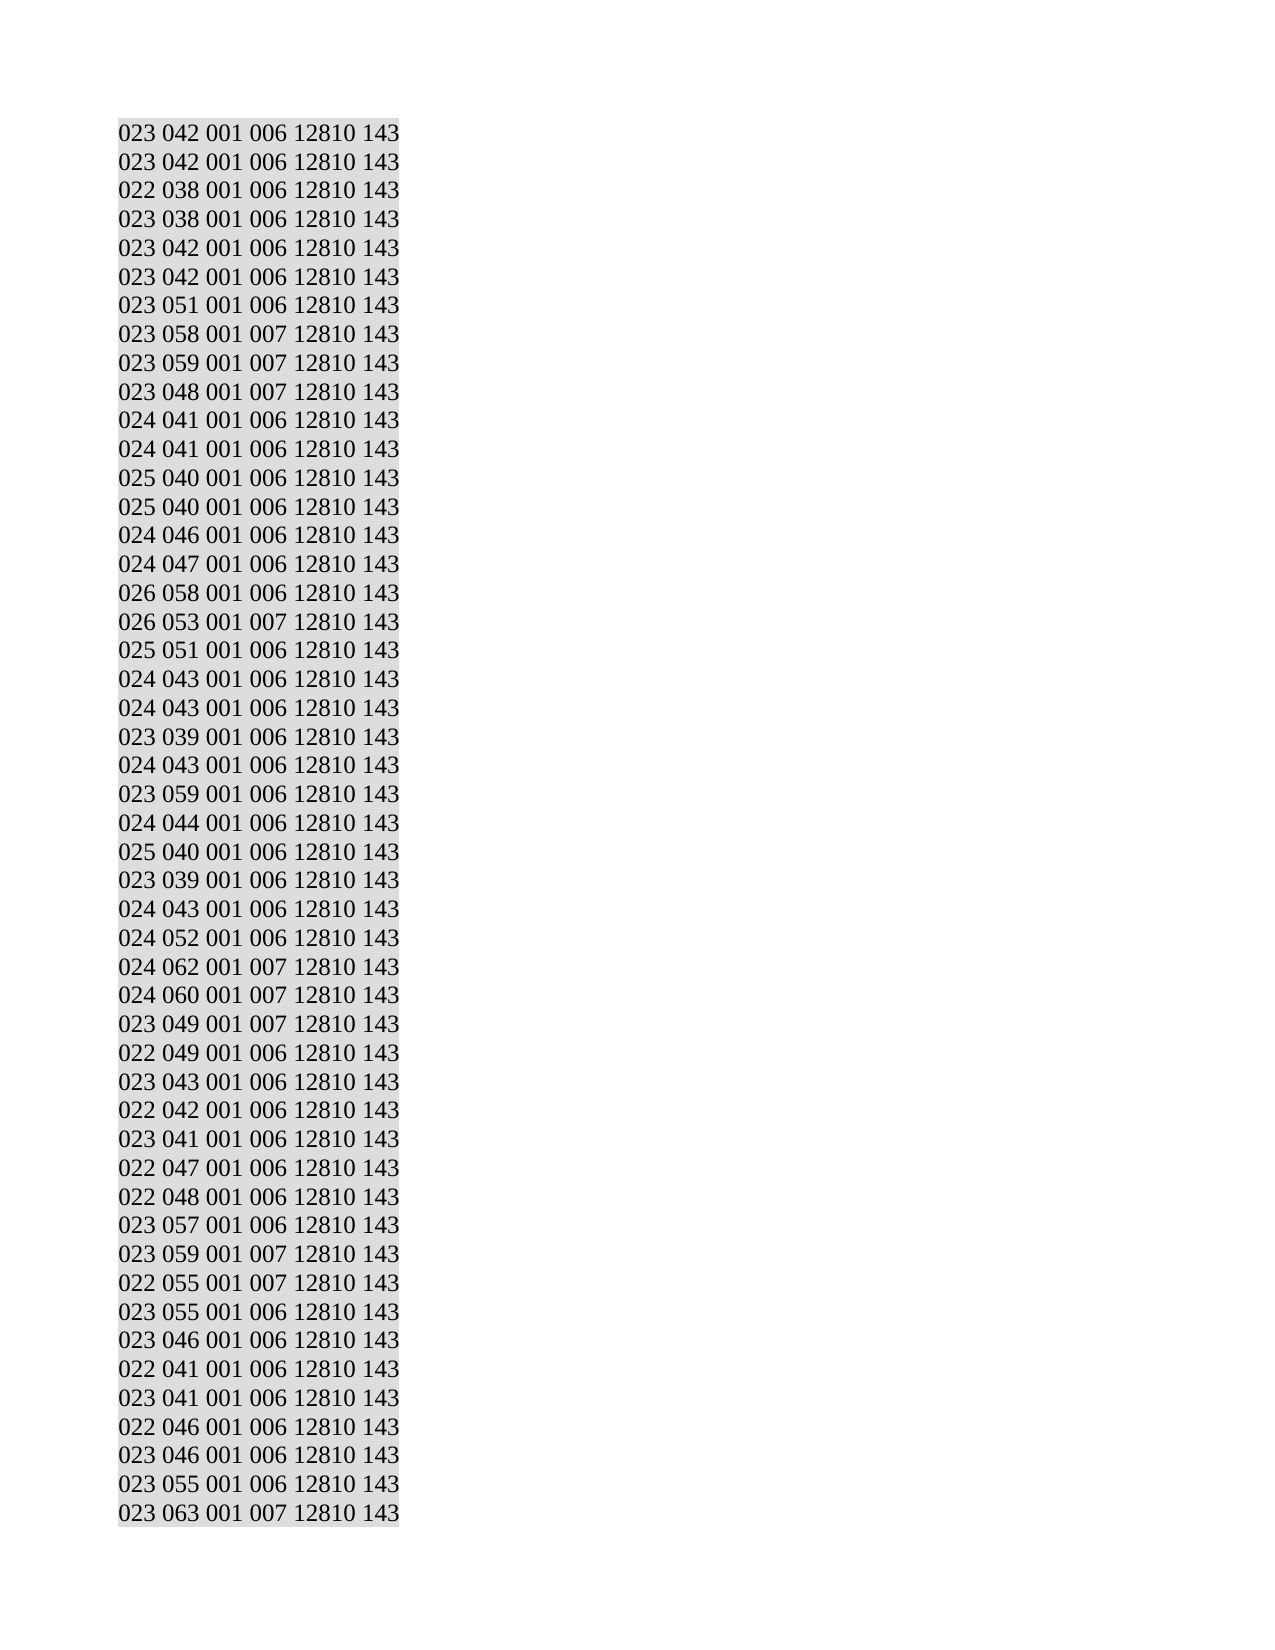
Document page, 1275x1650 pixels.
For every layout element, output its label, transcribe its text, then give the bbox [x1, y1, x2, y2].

text 022 041 001 006 12810 143 [118, 1354, 1157, 1383]
text 024 041 001 006 12810 143 [118, 406, 1157, 434]
text 024 043 001 006 12810 143 [118, 894, 1157, 923]
text 024 060 001 007 12810 143 [118, 981, 1157, 1009]
text 024 043 001 006 12810 143 [118, 664, 1157, 693]
text 023 059 001 007 12810 143 [118, 348, 1157, 377]
text 025 040 001 006 12810 143 [118, 492, 1157, 521]
text 024 046 001 006 12810 143 [118, 521, 1157, 549]
text 023 049 001 007 12810 143 [118, 1009, 1157, 1038]
text 024 043 001 006 12810 143 [118, 693, 1157, 722]
text 023 055 001 006 12810 143 [118, 1469, 1157, 1498]
text 023 042 001 006 12810 143 [118, 262, 1157, 291]
text 023 048 001 007 12810 143 [118, 377, 1157, 406]
text 022 049 001 006 12810 143 [118, 1038, 1157, 1067]
text 023 051 001 006 12810 143 [118, 291, 1157, 319]
text 023 042 001 006 12810 143 [118, 233, 1157, 262]
text 026 053 001 007 12810 143 [118, 607, 1157, 636]
text 022 048 001 006 12810 143 [118, 1182, 1157, 1211]
text 024 047 001 006 12810 143 [118, 549, 1157, 578]
text 022 047 001 006 12810 143 [118, 1153, 1157, 1182]
text 023 059 001 006 12810 143 [118, 779, 1157, 808]
text 023 055 001 006 12810 143 [118, 1297, 1157, 1326]
text 023 041 001 006 12810 143 [118, 1124, 1157, 1153]
text 023 039 001 006 12810 143 [118, 722, 1157, 751]
text 023 039 001 006 12810 143 [118, 866, 1157, 894]
text 024 062 001 007 12810 143 [118, 952, 1157, 981]
text 022 055 001 007 12810 143 [118, 1268, 1157, 1297]
text 023 046 001 006 12810 143 [118, 1326, 1157, 1354]
text 023 057 001 006 12810 143 [118, 1211, 1157, 1239]
text 023 042 001 006 12810 143 [118, 118, 1157, 147]
text 022 046 001 006 12810 143 [118, 1412, 1157, 1441]
text 023 063 001 007 12810 143 [118, 1498, 1157, 1527]
text 022 042 001 006 12810 143 [118, 1096, 1157, 1124]
text 022 038 001 006 12810 143 [118, 176, 1157, 204]
text 023 058 001 007 12810 143 [118, 319, 1157, 348]
text 024 044 001 006 12810 143 [118, 808, 1157, 837]
text 025 040 001 006 12810 143 [118, 837, 1157, 866]
text 023 038 001 006 12810 143 [118, 204, 1157, 233]
text 024 041 001 006 12810 143 [118, 434, 1157, 463]
text 025 040 001 006 12810 143 [118, 463, 1157, 492]
text 024 052 001 006 12810 143 [118, 923, 1157, 952]
text 023 046 001 006 12810 143 [118, 1441, 1157, 1469]
text 025 051 001 006 12810 143 [118, 636, 1157, 664]
text 026 058 001 006 12810 143 [118, 578, 1157, 607]
text 023 041 001 006 12810 143 [118, 1383, 1157, 1412]
text 023 059 001 007 12810 143 [118, 1239, 1157, 1268]
text 023 043 001 006 12810 143 [118, 1067, 1157, 1096]
text 024 043 001 006 12810 143 [118, 751, 1157, 779]
text 023 042 001 006 12810 143 [118, 147, 1157, 176]
